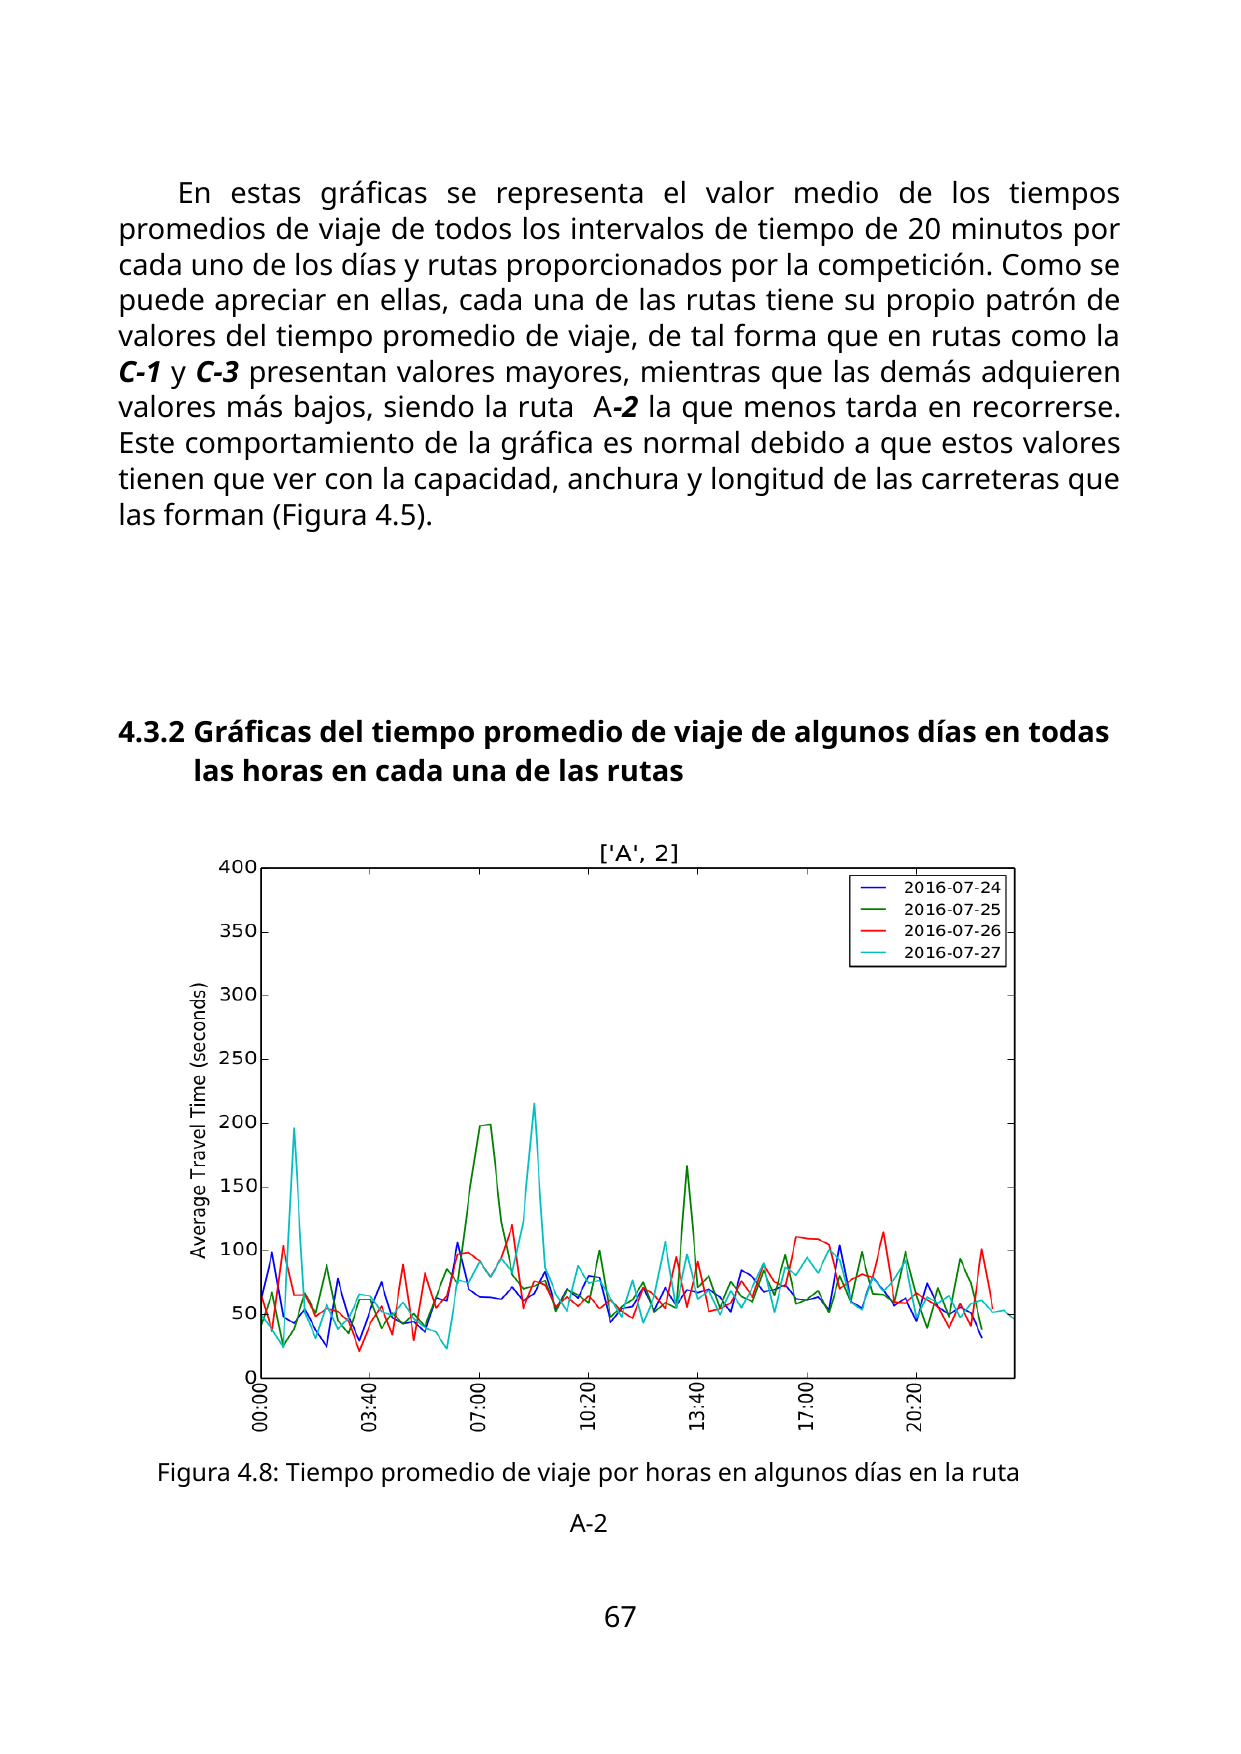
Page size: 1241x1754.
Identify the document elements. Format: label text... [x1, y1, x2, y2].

picture [157, 827, 1034, 1438]
text En estas gráficas se representa el valor medio de los tiempos promedios de viaje de todos los intervalos de tiempo de 20 minutos por cada uno de los días y rutas proporcionados por la competición. Como se puede apreciar en ellas, cada una de las rutas tiene su propio patrón de valores del tiempo promedio de viaje, de tal forma que en rutas como la C-1 y C-3 presentan valores mayores, mientras que las demás adquieren valores más bajos, siendo la ruta A-2 la que menos tarda en recorrerse. Este comportamiento de la gráfica es normal debido a que estos valores tienen que ver con la capacidad, anchura y longitud de las carreteras que las forman (Figura 4.5). [118, 172, 1122, 534]
text Figura 4.8: Tiempo promedio de viaje por horas en algunos días en la ruta A-2 [151, 1455, 1027, 1540]
subtitle Gráficas del tiempo promedio de viaje de algunos días en todas las horas en cada una de las rutas [118, 711, 1122, 790]
